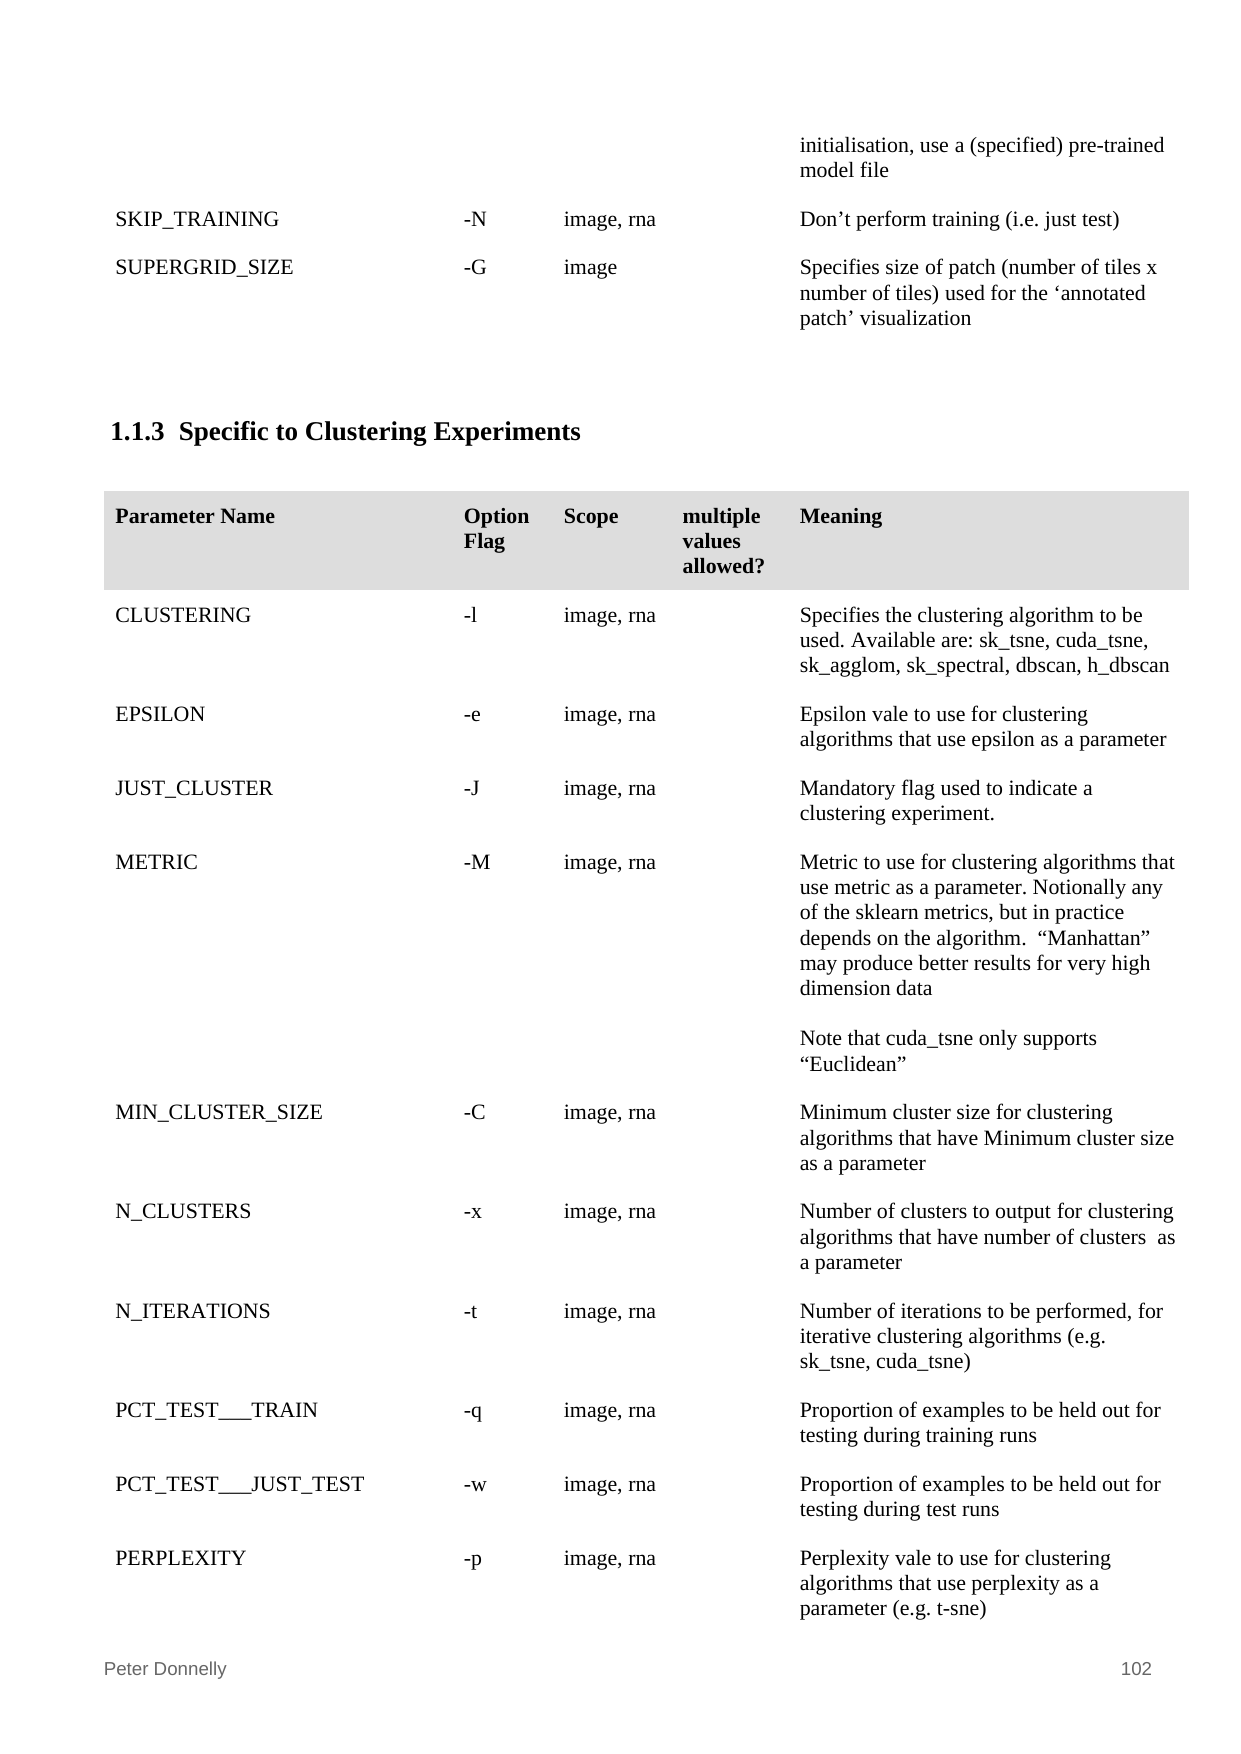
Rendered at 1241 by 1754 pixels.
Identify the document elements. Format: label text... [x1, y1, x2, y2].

table_cell [671, 763, 788, 837]
table_cell -M [452, 837, 552, 1087]
table_cell PCT_TEST___JUST_TEST [104, 1459, 452, 1533]
table_cell Proportion of examples to be held out for testing during training runs [788, 1385, 1189, 1459]
table_cell image, rna [552, 1385, 671, 1459]
table_cell Metric to use for clustering algorithms that use metric as a parameter. Notionally any of the sklearn metrics, but in practice depends on the algorithm. “Manhattan” may produce better results for very high dimension data Note that cuda_tsne only supports “Euclidean” [788, 837, 1189, 1087]
table_cell SUPERGRID_SIZE [104, 243, 452, 342]
table_cell [671, 590, 788, 689]
table_cell -G [452, 243, 552, 342]
table_cell -J [452, 763, 552, 837]
table_cell Number of iterations to be performed, for iterative clustering algorithms (e.g. sk_tsne, cuda_tsne) [788, 1286, 1189, 1385]
table_cell [671, 689, 788, 763]
table_cell image, rna [552, 1088, 671, 1187]
table_cell PCT_TEST___TRAIN [104, 1385, 452, 1459]
table_cell Minimum cluster size for clustering algorithms that have Minimum cluster size as a parameter [788, 1088, 1189, 1187]
table_cell EPSILON [104, 689, 452, 763]
table_cell -C [452, 1088, 552, 1187]
table_cell image, rna [552, 1286, 671, 1385]
table_cell -l [452, 590, 552, 689]
table_cell [671, 1459, 788, 1533]
table_cell N_CLUSTERS [104, 1187, 452, 1286]
table_cell -e [452, 689, 552, 763]
table_cell [671, 1533, 788, 1632]
table_cell image, rna [552, 590, 671, 689]
table_header Scope [552, 491, 671, 590]
table_cell image, rna [552, 689, 671, 763]
table_cell [452, 120, 552, 194]
table_cell image, rna [552, 1459, 671, 1533]
table_cell [671, 120, 788, 194]
table_cell JUST_CLUSTER [104, 763, 452, 837]
table_cell image, rna [552, 1187, 671, 1286]
table_cell image, rna [552, 763, 671, 837]
table_cell Epsilon vale to use for clustering algorithms that use epsilon as a parameter [788, 689, 1189, 763]
table_cell Specifies size of patch (number of tiles x number of tiles) used for the ‘annotated patch’ visualization [788, 243, 1189, 342]
table_cell -x [452, 1187, 552, 1286]
table_cell [671, 837, 788, 1087]
table_cell -q [452, 1385, 552, 1459]
table_cell Perplexity vale to use for clustering algorithms that use perplexity as a parameter (e.g. t-sne) [788, 1533, 1189, 1632]
table_cell image, rna [552, 1533, 671, 1632]
table_cell Proportion of examples to be held out for testing during test runs [788, 1459, 1189, 1533]
table_cell [671, 1088, 788, 1187]
table_header multiple values allowed? [671, 491, 788, 590]
table_header Parameter Name [104, 491, 452, 590]
table_header Meaning [788, 491, 1189, 590]
table_cell -N [452, 194, 552, 242]
table_cell [552, 120, 671, 194]
table_cell Specifies the clustering algorithm to be used. Available are: sk_tsne, cuda_tsne, sk_agglom, sk_spectral, dbscan, h_dbscan [788, 590, 1189, 689]
table_cell Mandatory flag used to indicate a clustering experiment. [788, 763, 1189, 837]
table_cell -t [452, 1286, 552, 1385]
table_cell METRIC [104, 837, 452, 1087]
table_cell [671, 1286, 788, 1385]
table_cell Don’t perform training (i.e. just test) [788, 194, 1189, 242]
table_cell [671, 194, 788, 242]
table_cell image, rna [552, 194, 671, 242]
table_cell [104, 120, 452, 194]
table_header Option Flag [452, 491, 552, 590]
table_cell initialisation, use a (specified) pre-trained model file [788, 120, 1189, 194]
table_cell PERPLEXITY [104, 1533, 452, 1632]
table_cell [671, 1385, 788, 1459]
table_cell image [552, 243, 671, 342]
table_cell N_ITERATIONS [104, 1286, 452, 1385]
table_cell [671, 243, 788, 342]
table_cell Number of clusters to output for clustering algorithms that have number of clusters as a parameter [788, 1187, 1189, 1286]
table_cell CLUSTERING [104, 590, 452, 689]
table_cell MIN_CLUSTER_SIZE [104, 1088, 452, 1187]
subtitle Specific to Clustering Experiments [103, 415, 1146, 447]
table_cell SKIP_TRAINING [104, 194, 452, 242]
table_cell [671, 1187, 788, 1286]
table_cell -p [452, 1533, 552, 1632]
table_cell -w [452, 1459, 552, 1533]
table_cell image, rna [552, 837, 671, 1087]
